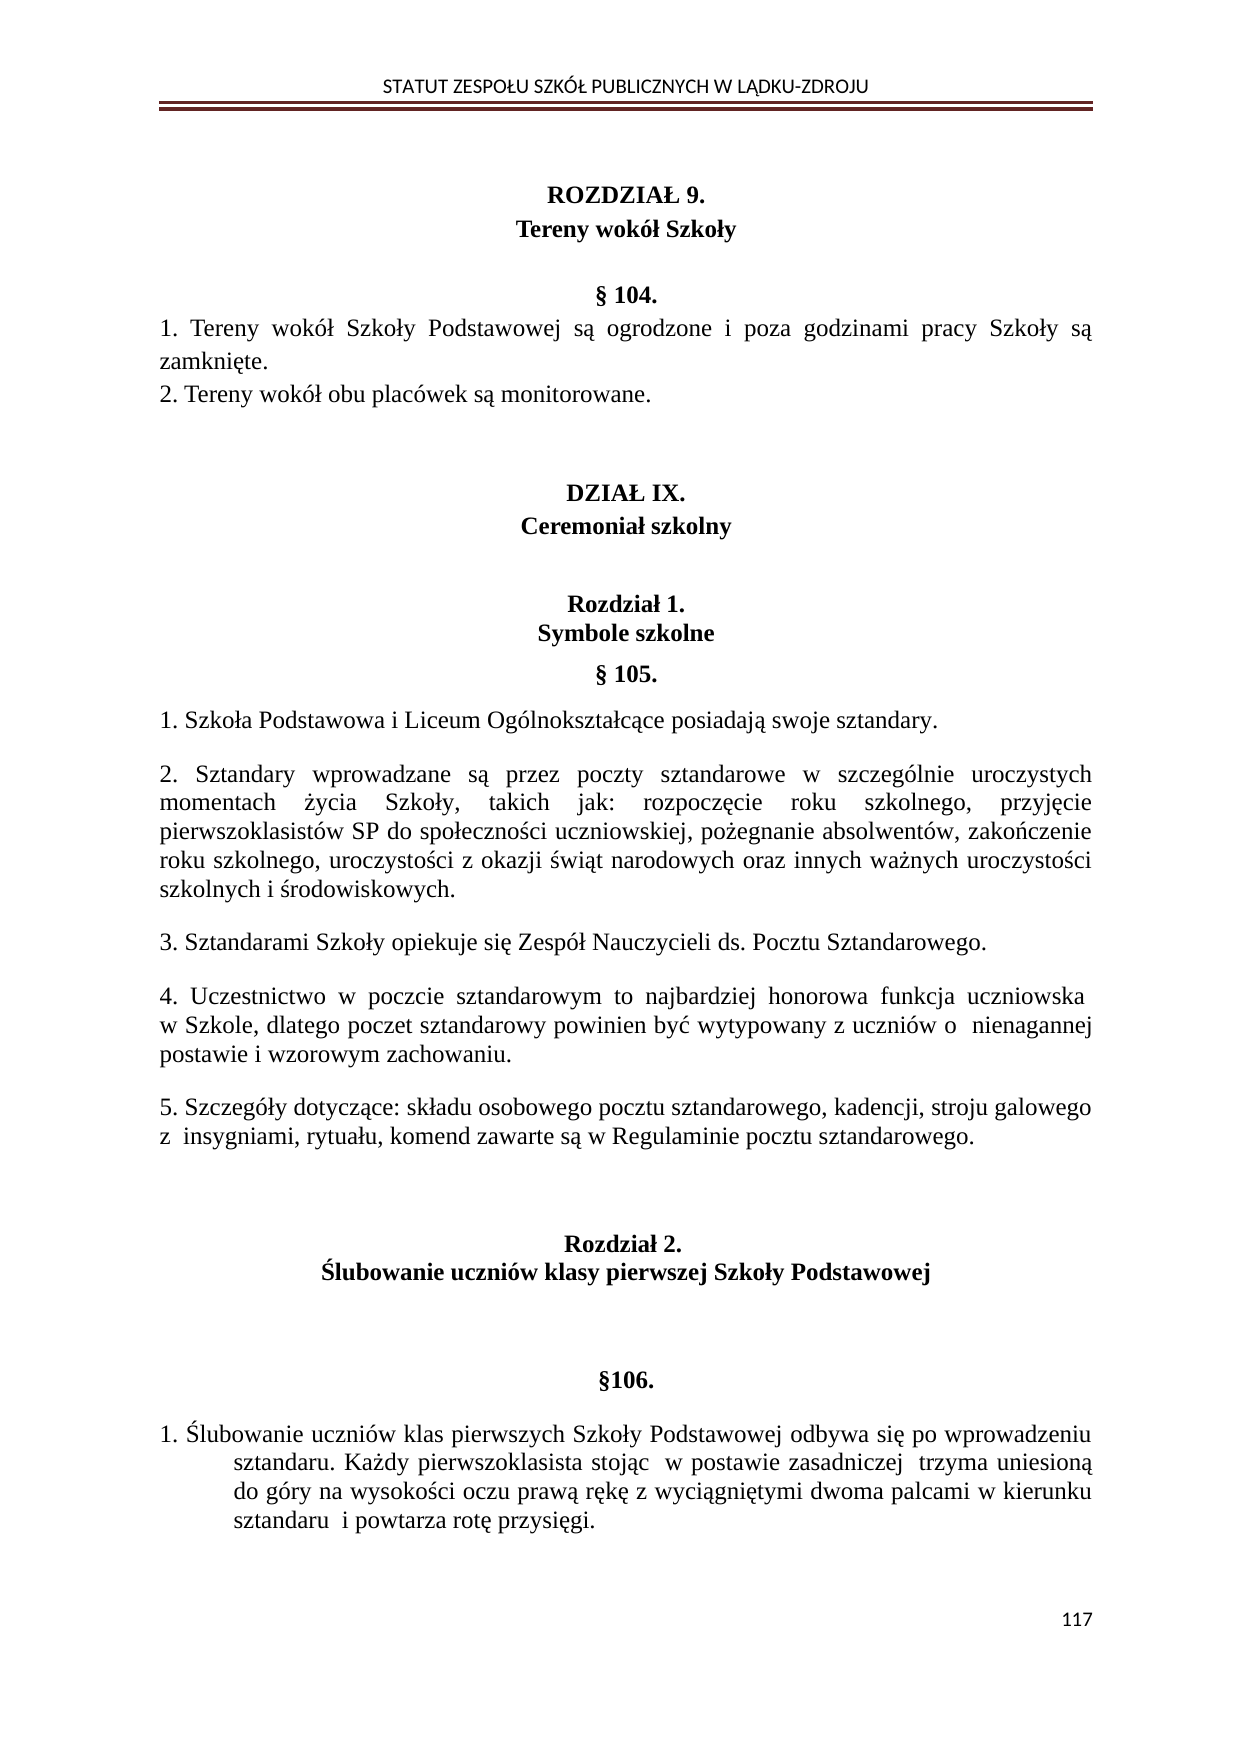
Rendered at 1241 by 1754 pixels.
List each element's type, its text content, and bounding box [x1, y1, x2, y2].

text 3. Sztandarami Szkoły opiekuje się Zespół Nauczycieli ds. Pocztu Sztandarowego. [159, 927, 1093, 956]
text 1. Szkoła Podstawowa i Liceum Ogólnokształcące posiadają swoje sztandary. [159, 705, 1093, 734]
text 1. Ślubowanie uczniów klas pierwszych Szkoły Podstawowej odbywa się po wprowadzeniu sztandaru. Każdy pierwszoklasista stojąc w postawie zasadniczej trzyma uniesioną do góry na wysokości oczu prawą rękę z wyciągniętymi dwoma palcami w kierunku sztandaru i powtarza rotę przysięgi. [159, 1419, 1093, 1534]
text 5. Szczegóły dotyczące: składu osobowego pocztu sztandarowego, kadencji, stroju galowego z insygniami, rytuału, komend zawarte są w Regulaminie pocztu sztandarowego. [159, 1092, 1093, 1150]
text § 105. [159, 659, 1093, 688]
text ROZDZIAŁ 9. [159, 181, 1093, 209]
text 1. Tereny wokół Szkoły Podstawowej są ogrodzone i poza godzinami pracy Szkoły są zamknięte. [159, 313, 1093, 374]
text Tereny wokół Szkoły [159, 214, 1093, 242]
text § 104. [159, 280, 1093, 308]
text 4. Uczestnictwo w poczcie sztandarowym to najbardziej honorowa funkcja uczniowska w Szkole, dlatego poczet sztandarowy powinien być wytypowany z uczniów o nienagannej postawie i wzorowym zachowaniu. [159, 981, 1093, 1067]
text 2. Tereny wokół obu placówek są monitorowane. [159, 379, 1093, 407]
subtitle Rozdział 2. Ślubowanie uczniów klasy pierwszej Szkoły Podstawowej [159, 1229, 1093, 1286]
text §106. [159, 1365, 1093, 1394]
text 2. Sztandary wprowadzane są przez poczty sztandarowe w szczególnie uroczystych momentach życia Szkoły, takich jak: rozpoczęcie roku szkolnego, przyjęcie pierwszoklasistów SP do społeczności uczniowskiej, pożegnanie absolwentów, zakończenie roku szkolnego, uroczystości z okazji świąt narodowych oraz innych ważnych uroczystości szkolnych i środowiskowych. [159, 759, 1093, 902]
text DZIAŁ IX. [159, 478, 1093, 507]
subtitle Rozdział 1. Symbole szkolne [159, 589, 1093, 647]
text Ceremoniał szkolny [159, 511, 1093, 539]
